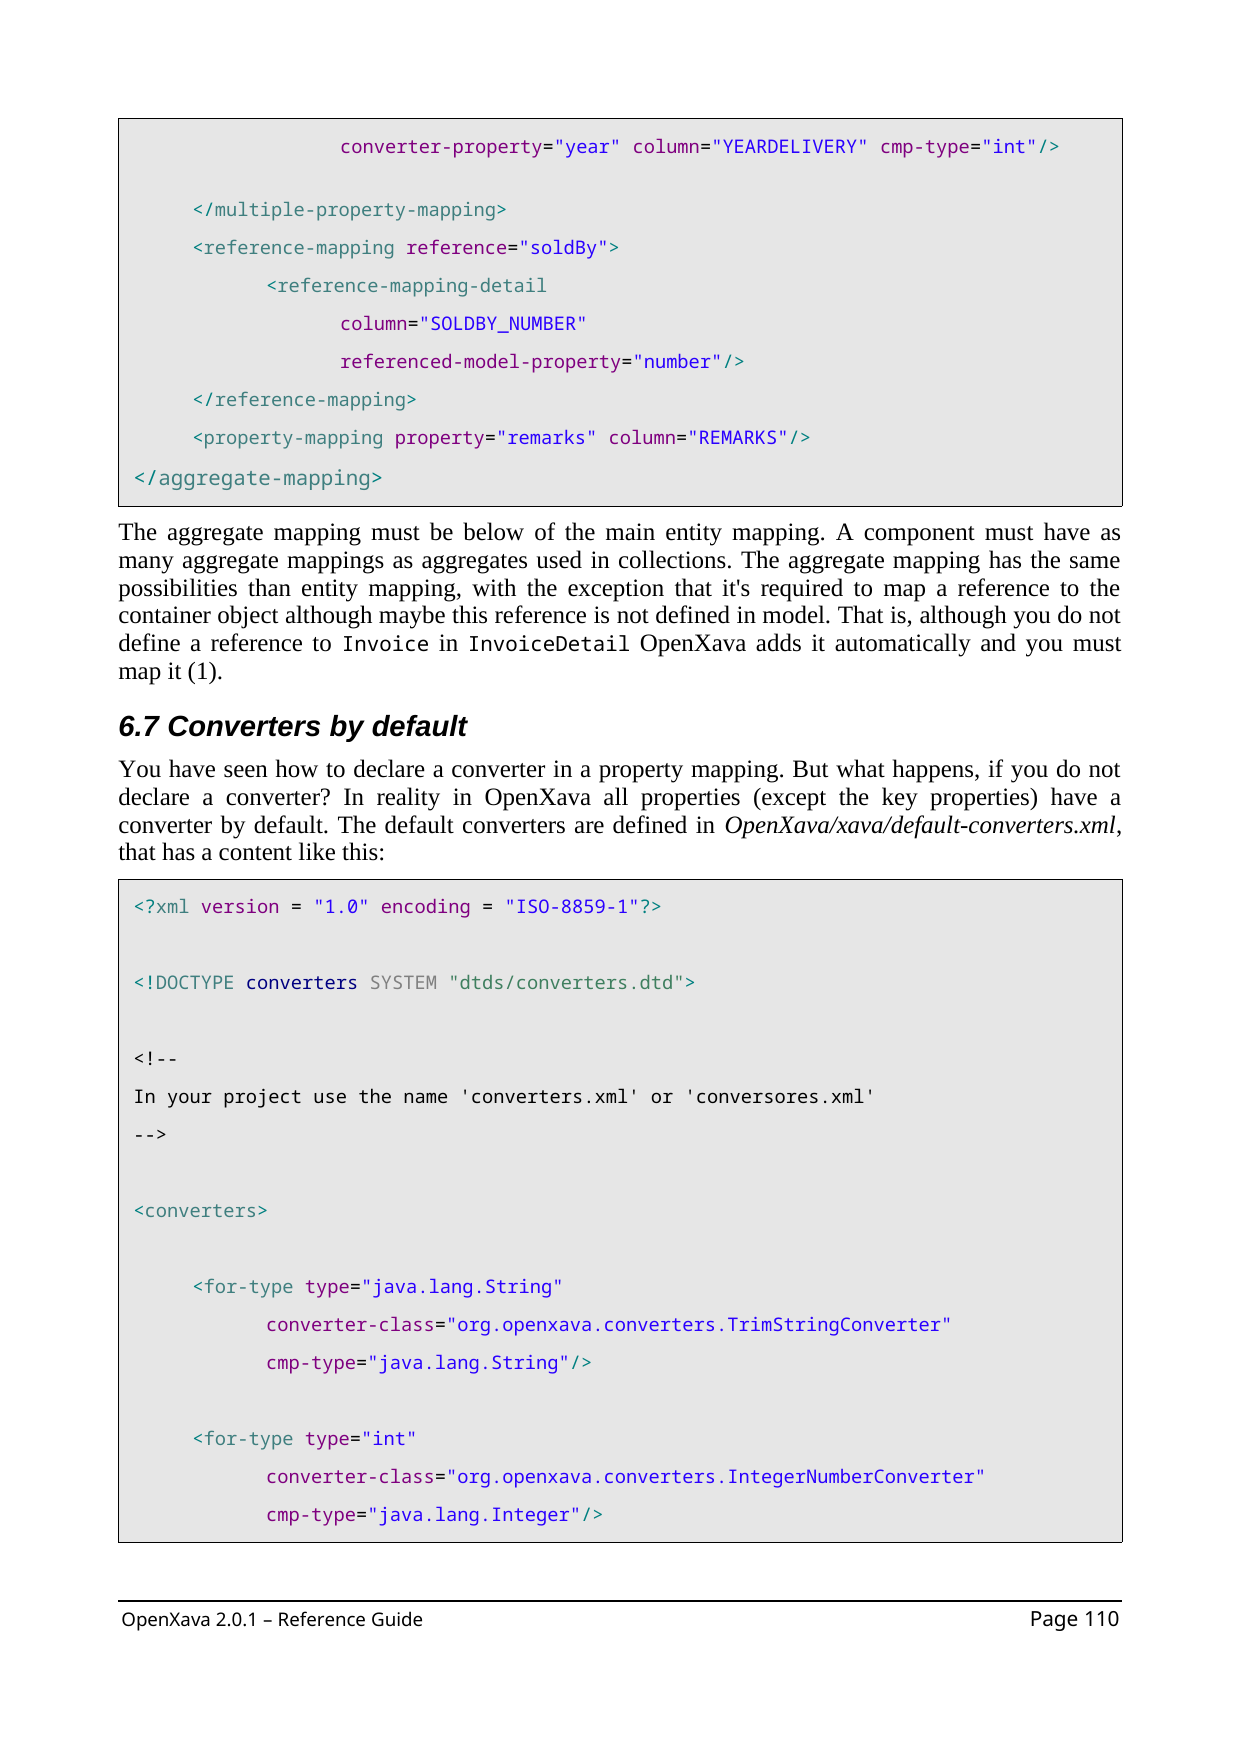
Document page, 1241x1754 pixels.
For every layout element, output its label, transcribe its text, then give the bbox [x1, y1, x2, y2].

text referenced-model-property="number"/> [119, 334, 1122, 372]
subtitle Converters by default [118, 710, 1122, 743]
text converter-property="year" column="YEARDELIVERY" cmp-type="int"/> [119, 119, 1122, 182]
text <reference-mapping reference="soldBy"> [119, 220, 1122, 258]
text cmp-type="java.lang.String"/> [119, 1335, 1122, 1373]
text converter-class="org.openxava.converters.IntegerNumberConverter" [119, 1449, 1122, 1487]
text <!DOCTYPE converters SYSTEM "dtds/converters.dtd"> [119, 955, 1122, 993]
text --> [119, 1107, 1122, 1145]
text </multiple-property-mapping> [119, 182, 1122, 220]
text The aggregate mapping must be below of the main entity mapping. A component must have as many aggregate mappings as aggregates used in collections. The aggregate mapping has the same possibilities than entity mapping, with the exception that it's required to map a reference to the container object although maybe this reference is not defined in model. That is, although you do not define a reference to Invoice in InvoiceDetail OpenXava adds it automatically and you must map it (1). [118, 518, 1122, 685]
text <for-type type="int" [119, 1411, 1122, 1449]
text converter-class="org.openxava.converters.TrimStringConverter" [119, 1297, 1122, 1335]
text <for-type type="java.lang.String" [119, 1259, 1122, 1297]
text In your project use the name 'converters.xml' or 'conversores.xml' [119, 1069, 1122, 1107]
text <converters> [119, 1183, 1122, 1221]
text column="SOLDBY_NUMBER" [119, 296, 1122, 334]
text <reference-mapping-detail [119, 258, 1122, 296]
text <!-- [119, 1031, 1122, 1069]
text You have seen how to declare a converter in a property mapping. But what happens, if you do not declare a converter? In reality in OpenXava all properties (except the key properties) have a converter by default. The default converters are defined in OpenXava/xava/default-converters.xml, that has a content like this: [118, 755, 1122, 866]
text cmp-type="java.lang.Integer"/> [119, 1487, 1122, 1542]
text <property-mapping property="remarks" column="REMARKS"/> [119, 410, 1122, 448]
text </aggregate-mapping> [119, 448, 1122, 506]
text <?xml version = "1.0" encoding = "ISO-8859-1"?> [119, 880, 1122, 917]
text </reference-mapping> [119, 372, 1122, 410]
